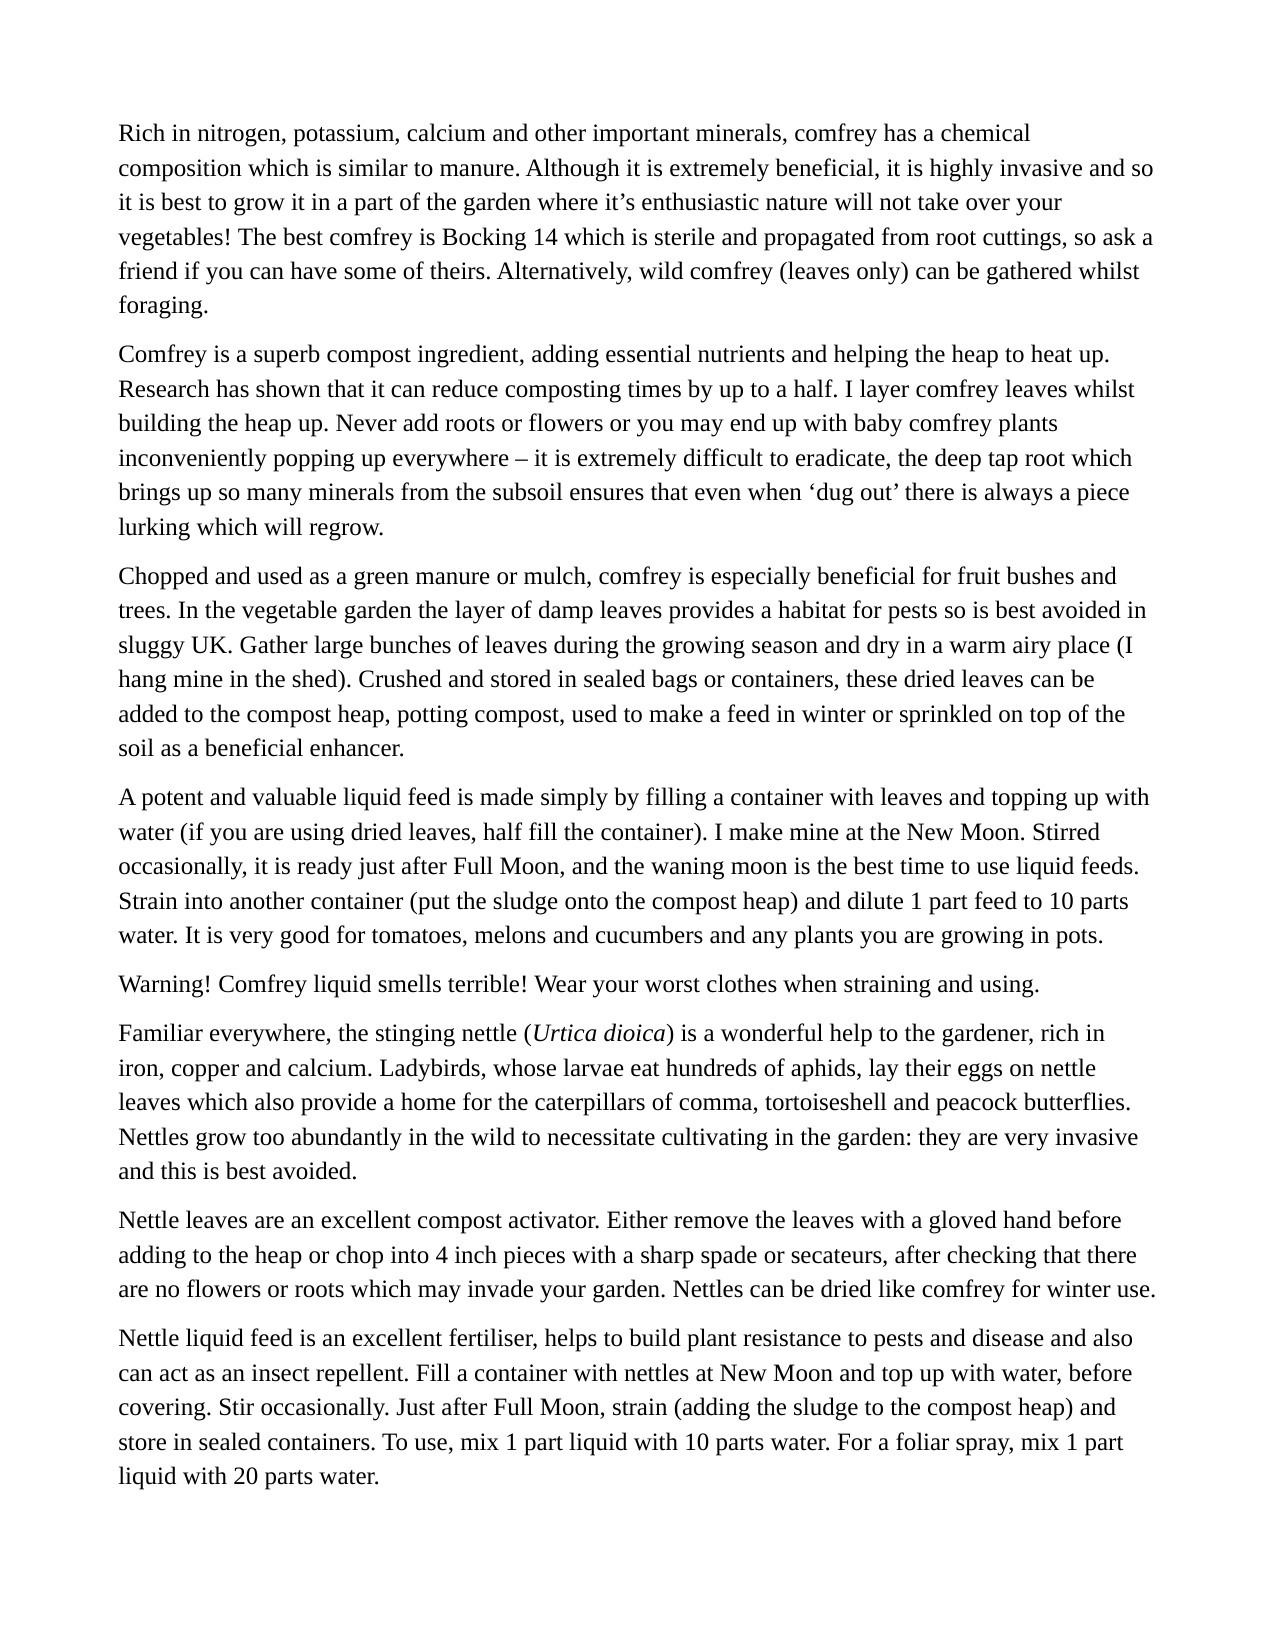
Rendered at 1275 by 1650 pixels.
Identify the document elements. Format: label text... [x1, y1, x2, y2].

text Rich in nitrogen, potassium, calcium and other important minerals, comfrey has a chemical composition which is similar to manure. Although it is extremely beneficial, it is highly invasive and so it is best to grow it in a part of the garden where it’s enthusiastic nature will not take over your vegetables! The best comfrey is Bocking 14 which is sterile and propagated from root cuttings, so ask a friend if you can have some of theirs. Alternatively, wild comfrey (leaves only) can be gathered whilst foraging. [118, 118, 1157, 319]
text Nettle liquid feed is an excellent fertiliser, helps to build plant resistance to pests and disease and also can act as an insect repellent. Fill a container with nettles at New Moon and top up with water, before covering. Stir occasionally. Just after Full Moon, strain (adding the sludge to the compost heap) and store in sealed containers. To use, mix 1 part liquid with 10 parts water. For a foliar spray, mix 1 part liquid with 20 parts water. [118, 1323, 1157, 1490]
text Familiar everywhere, the stinging nettle (Urtica dioica) is a wonderful help to the gardener, rich in iron, copper and calcium. Ladybirds, whose larvae eat hundreds of aphids, lay their eggs on nettle leaves which also provide a home for the caterpillars of comma, tortoiseshell and peacock butterflies. Nettles grow too abundantly in the wild to necessitate cultivating in the garden: they are very invasive and this is best avoided. [118, 1018, 1157, 1185]
text Comfrey is a superb compost ingredient, adding essential nutrients and helping the heap to heat up. Research has shown that it can reduce composting times by up to a half. I layer comfrey leaves whilst building the heap up. Never add roots or flowers or you may end up with baby comfrey plants inconveniently popping up everywhere – it is extremely difficult to eradicate, the deep tap root which brings up so many minerals from the subsoil ensures that even when ‘dug out’ there is always a piece lurking which will regrow. [118, 339, 1157, 541]
text A potent and valuable liquid feed is made simply by filling a container with leaves and topping up with water (if you are using dried leaves, half fill the container). I make mine at the New Moon. Stirred occasionally, it is ready just after Full Moon, and the waning moon is the best time to use liquid feeds. Strain into another container (put the sludge onto the compost heap) and dilute 1 part feed to 10 parts water. It is very good for tomatoes, melons and cucumbers and any plants you are growing in pots. [118, 782, 1157, 949]
text Nettle leaves are an excellent compost activator. Either remove the leaves with a gloved hand before adding to the heap or chop into 4 inch pieces with a sharp spade or secateurs, after checking that there are no flowers or roots which may invade your garden. Nettles can be dried like comfrey for winter use. [118, 1206, 1157, 1303]
text Warning! Comfrey liquid smells terrible! Wear your worst clothes when straining and using. [118, 969, 1157, 998]
text Chopped and used as a green manure or mulch, comfrey is especially beneficial for fruit bushes and trees. In the vegetable garden the layer of damp leaves provides a habitat for pests so is best avoided in sluggy UK. Gather large bunches of leaves during the growing season and dry in a warm airy place (I hang mine in the shed). Crushed and stored in sealed bags or containers, these dried leaves can be added to the compost heap, potting compost, used to make a feed in winter or sprinkled on top of the soil as a beneficial enhancer. [118, 561, 1157, 762]
